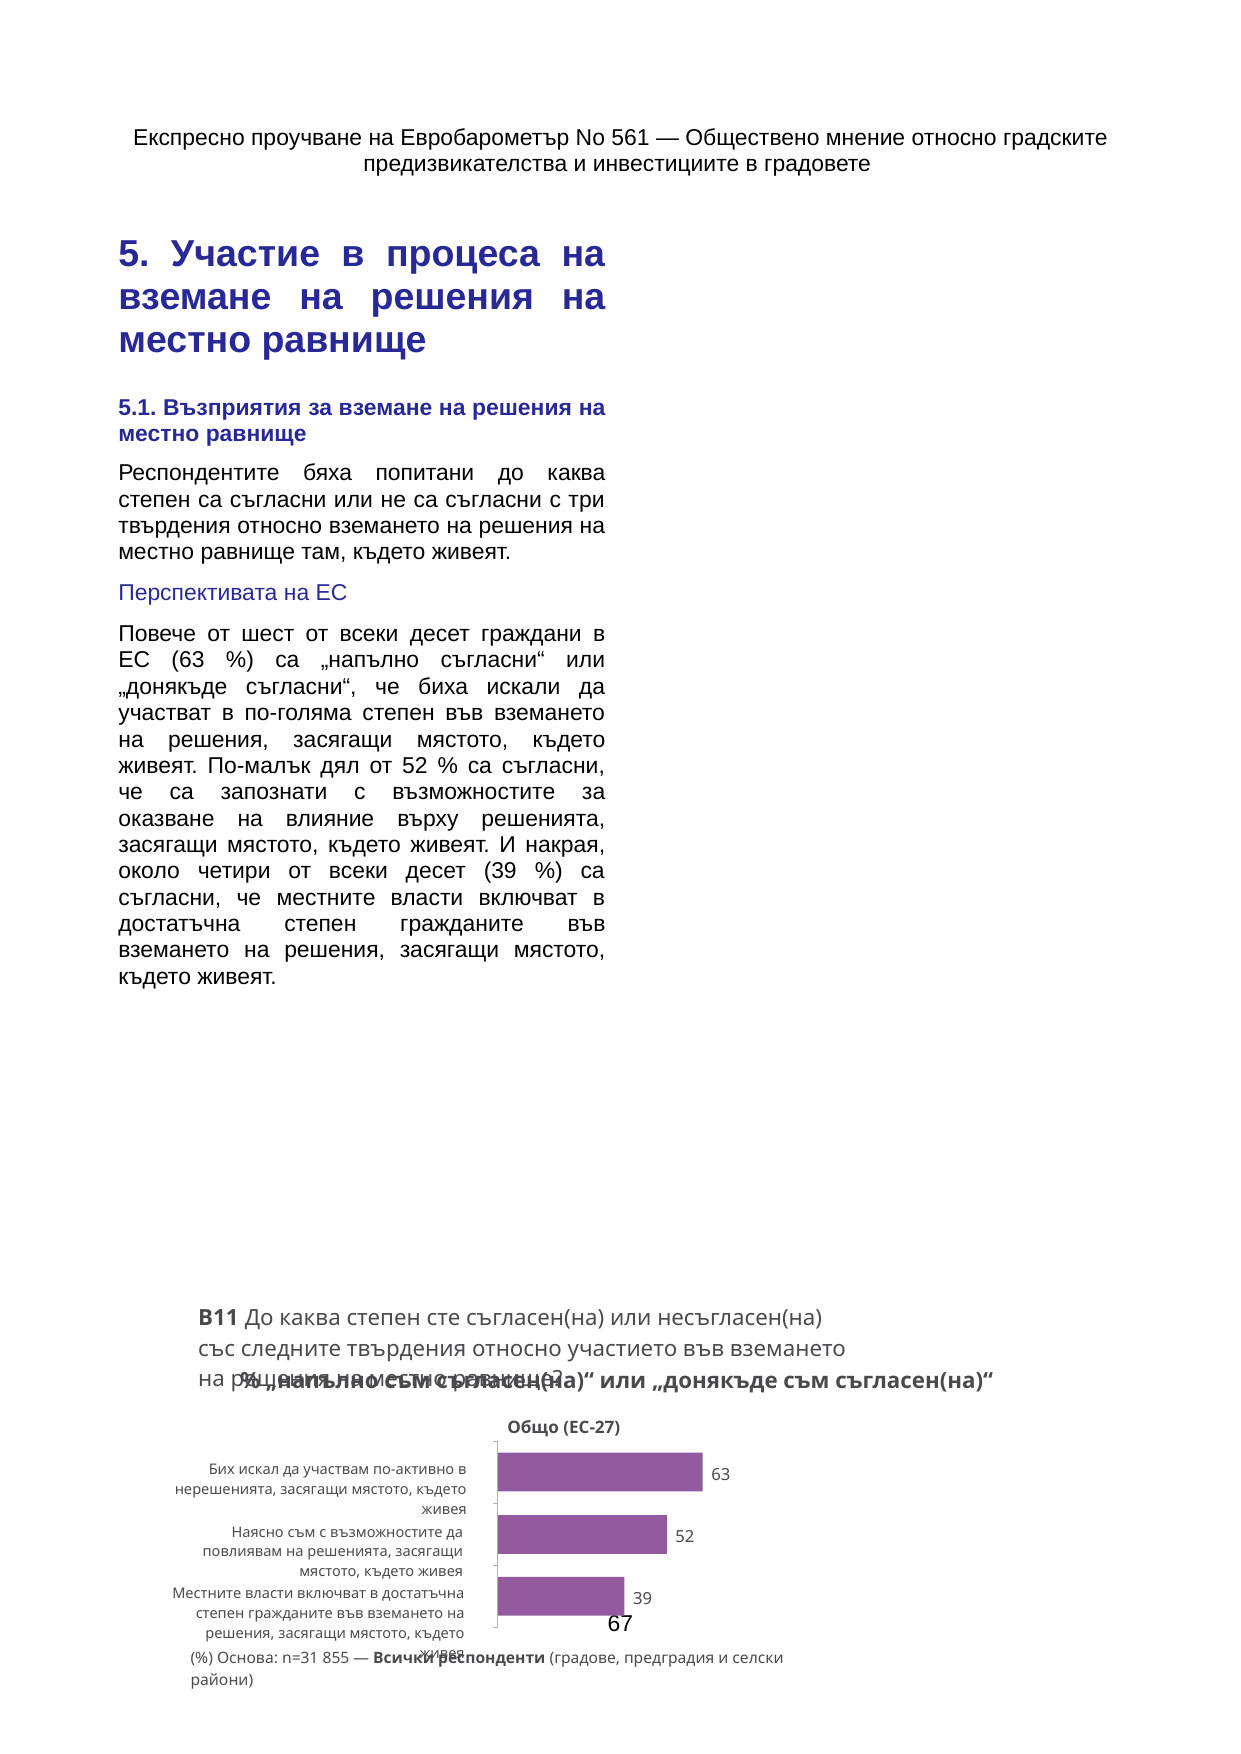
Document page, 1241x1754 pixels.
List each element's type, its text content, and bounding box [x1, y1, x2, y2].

text Респондентите бяха попитани до каква степен са съгласни или не са съгласни с три твърдения относно вземането на решения на местно равнище там, където живеят. [118, 459, 605, 564]
subtitle 5. Участие в процеса на вземане на решения на местно равнище [118, 231, 605, 361]
text Перспективата на ЕС [118, 579, 605, 606]
text Повече от шест от всеки десет граждани в ЕС (63 %) са „напълно съгласни“ или „донякъде съгласни“, че биха искали да участват в по-голяма степен във вземането на решения, засягащи мястото, където живеят. По-малък дял от 52 % са съгласни, че са запознати с възможностите за оказване на влияние върху решенията, засягащи мястото, където живеят. И накрая, около четири от всеки десет (39 %) са съгласни, че местните власти включват в достатъчна степен гражданите във вземането на решения, засягащи мястото, където живеят. [118, 620, 605, 989]
subtitle 5.1. Възприятия за вземане на решения на местно равнище [118, 394, 605, 447]
